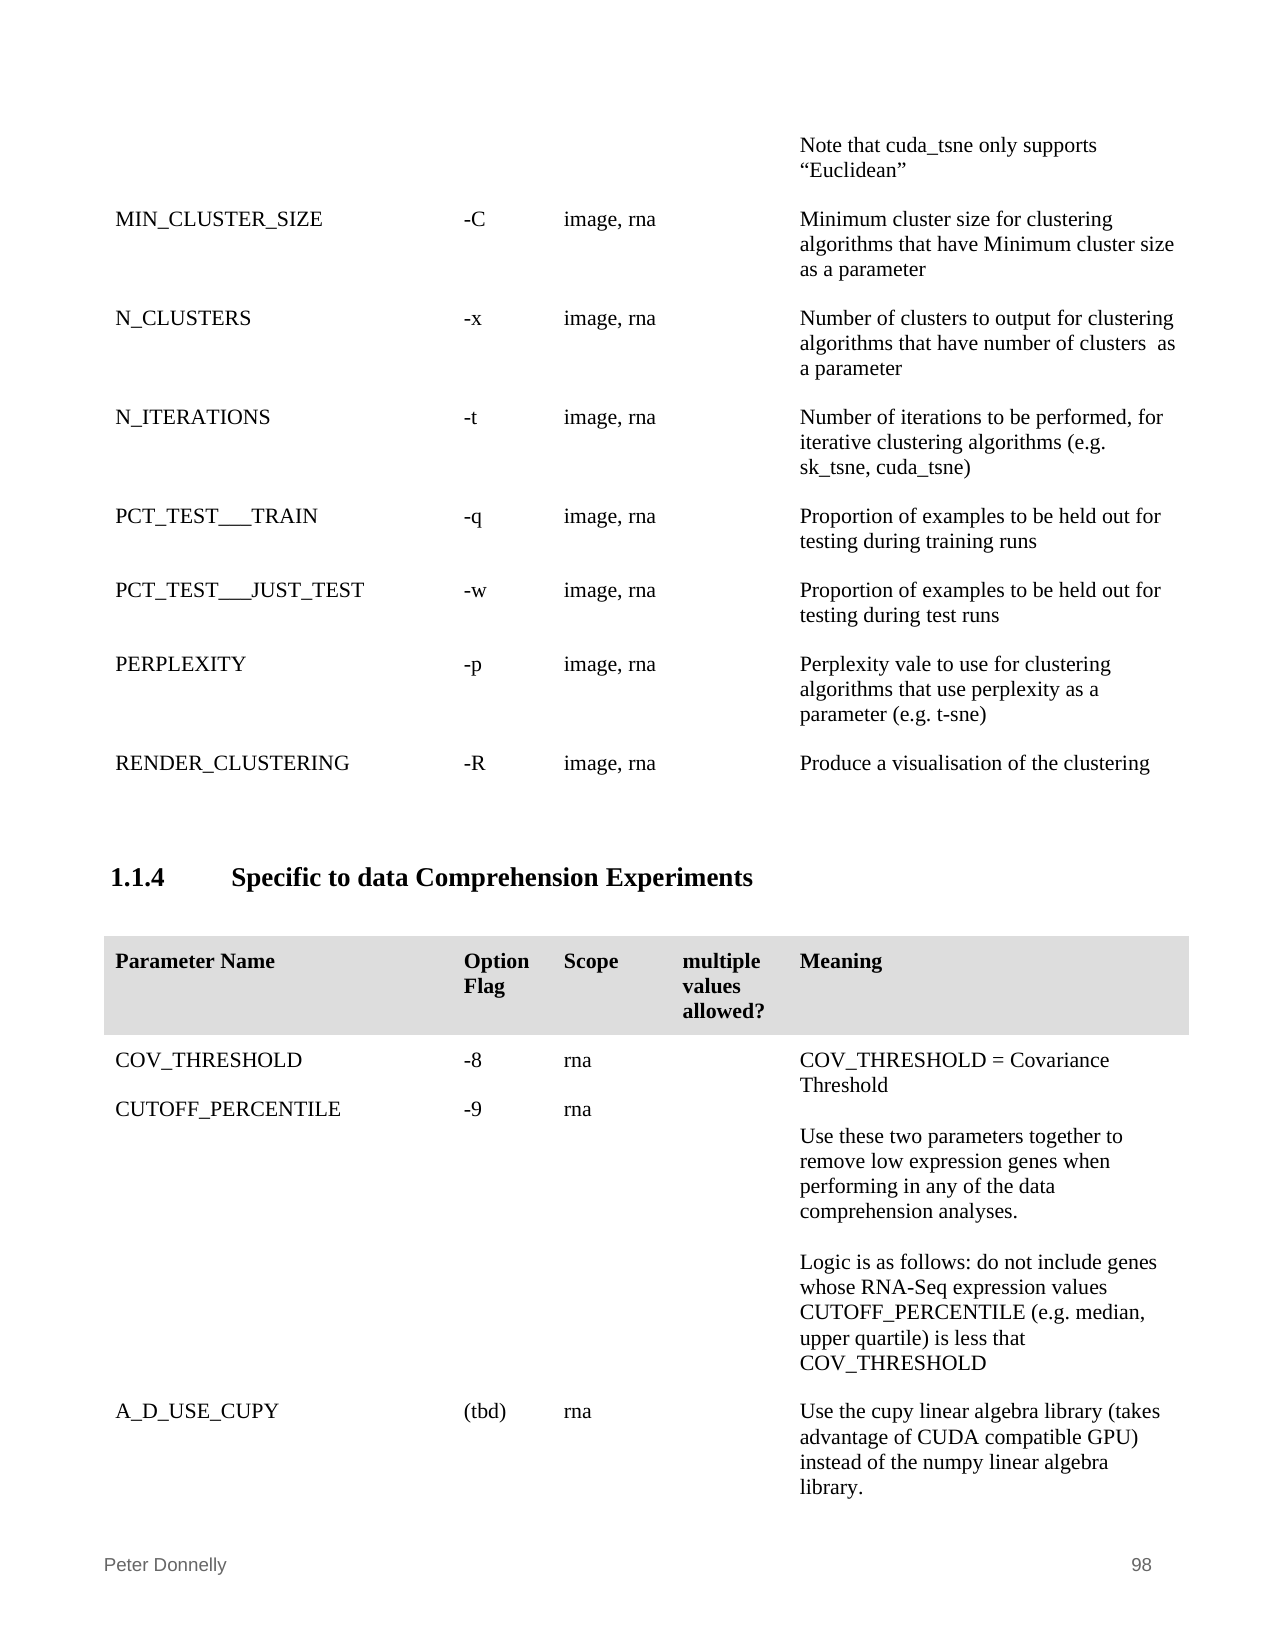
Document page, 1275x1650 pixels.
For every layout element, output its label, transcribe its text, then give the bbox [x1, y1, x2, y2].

table_cell [671, 120, 788, 194]
table_cell A_D_USE_CUPY [104, 1387, 452, 1536]
table_header Meaning [788, 936, 1189, 1035]
table_cell [671, 1387, 788, 1536]
table_cell Number of clusters to output for clustering algorithms that have number of clusters as a parameter [788, 293, 1189, 392]
table_cell Minimum cluster size for clustering algorithms that have Minimum cluster size as a parameter [788, 194, 1189, 293]
table_cell -w [452, 565, 552, 639]
table_cell rna [552, 1084, 671, 1387]
table_cell image, rna [552, 293, 671, 392]
table_header Option Flag [452, 936, 552, 1035]
table_header multiple values allowed? [671, 936, 788, 1035]
table_cell [552, 120, 671, 194]
table_cell N_ITERATIONS [104, 392, 452, 491]
table_cell [104, 120, 452, 194]
table_cell image, rna [552, 738, 671, 787]
table_cell COV_THRESHOLD [104, 1035, 452, 1084]
table_cell [671, 738, 788, 787]
table_cell [671, 1084, 788, 1387]
table_cell image, rna [552, 639, 671, 738]
table_cell PCT_TEST___TRAIN [104, 491, 452, 565]
table_cell PCT_TEST___JUST_TEST [104, 565, 452, 639]
table_cell [671, 293, 788, 392]
table_cell -p [452, 639, 552, 738]
table_cell -R [452, 738, 552, 787]
table_cell -x [452, 293, 552, 392]
table_cell RENDER_CLUSTERING [104, 738, 452, 787]
table_header Parameter Name [104, 936, 452, 1035]
table_cell Note that cuda_tsne only supports “Euclidean” [788, 120, 1189, 194]
table_cell rna [552, 1387, 671, 1536]
table_header Scope [552, 936, 671, 1035]
table_cell -t [452, 392, 552, 491]
table_cell MIN_CLUSTER_SIZE [104, 194, 452, 293]
table_cell (tbd) [452, 1387, 552, 1536]
table_cell -q [452, 491, 552, 565]
subtitle Specific to data Comprehension Experiments [103, 861, 1181, 892]
table_cell Number of iterations to be performed, for iterative clustering algorithms (e.g. sk_tsne, cuda_tsne) [788, 392, 1189, 491]
table_cell CUTOFF_PERCENTILE [104, 1084, 452, 1387]
table_cell Proportion of examples to be held out for testing during test runs [788, 565, 1189, 639]
table_cell Use the cupy linear algebra library (takes advantage of CUDA compatible GPU) instead of the numpy linear algebra library. [788, 1387, 1189, 1536]
table_cell [671, 565, 788, 639]
table_cell -C [452, 194, 552, 293]
table_cell image, rna [552, 194, 671, 293]
table_cell -8 [452, 1035, 552, 1084]
table_cell PERPLEXITY [104, 639, 452, 738]
table_cell Produce a visualisation of the clustering [788, 738, 1189, 787]
table_cell [671, 392, 788, 491]
table_cell image, rna [552, 392, 671, 491]
table_cell rna [552, 1035, 671, 1084]
table_cell image, rna [552, 565, 671, 639]
table_cell -9 [452, 1084, 552, 1387]
table_cell [671, 194, 788, 293]
table_cell [671, 639, 788, 738]
table_cell [452, 120, 552, 194]
table_cell COV_THRESHOLD = Covariance Threshold Use these two parameters together to remove low expression genes when performing in any of the data comprehension analyses. Logic is as follows: do not include genes whose RNA-Seq expression values CUTOFF_PERCENTILE (e.g. median, upper quartile) is less that COV_THRESHOLD [788, 1035, 1189, 1387]
table_cell [671, 1035, 788, 1084]
table_cell [671, 491, 788, 565]
table_cell image, rna [552, 491, 671, 565]
table_cell Proportion of examples to be held out for testing during training runs [788, 491, 1189, 565]
table_cell Perplexity vale to use for clustering algorithms that use perplexity as a parameter (e.g. t-sne) [788, 639, 1189, 738]
table_cell N_CLUSTERS [104, 293, 452, 392]
